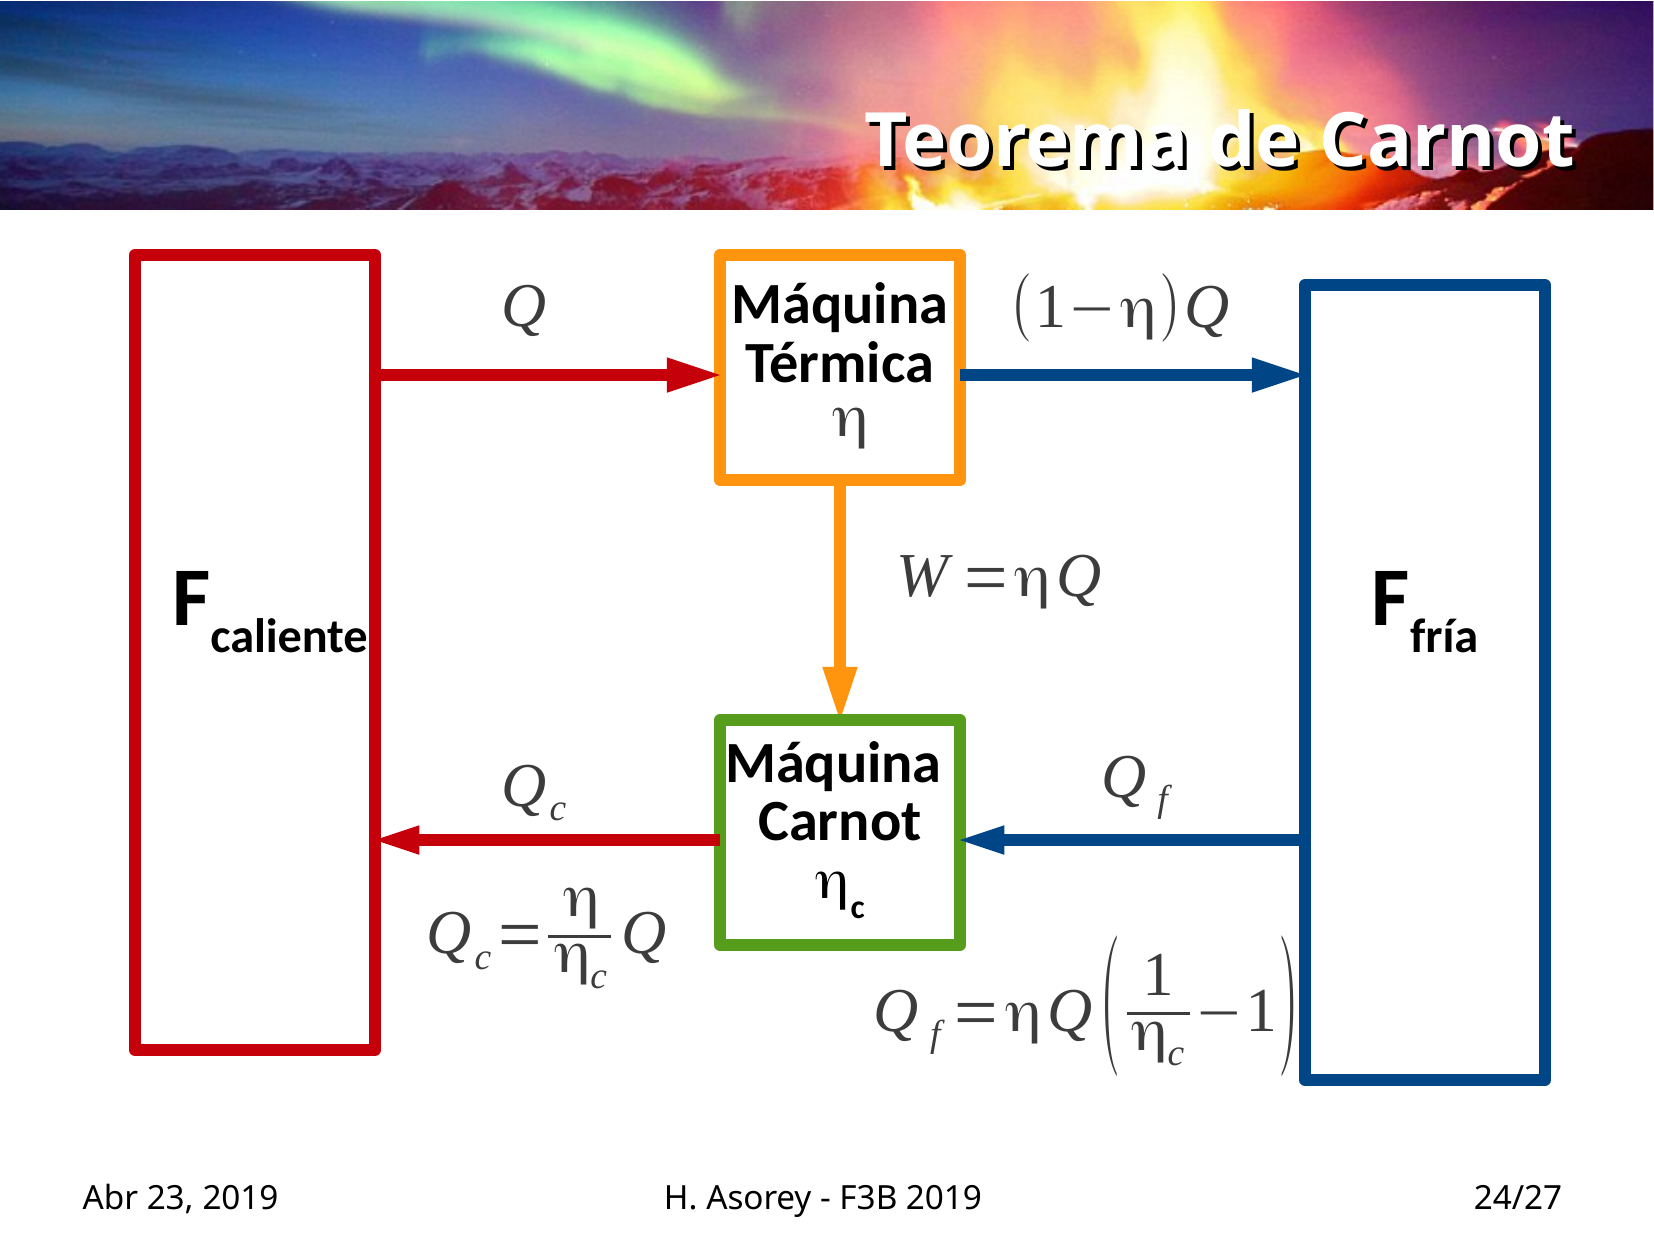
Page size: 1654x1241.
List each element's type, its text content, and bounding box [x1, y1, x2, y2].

chart [495, 750, 574, 829]
text_box Máquina Térmica [720, 255, 961, 481]
text_box Máquina Carnot hc [720, 720, 961, 946]
title Teorema de Carnot [86, 49, 1576, 226]
chart [1005, 270, 1239, 345]
chart [495, 270, 555, 339]
text_box Fcaliente [150, 555, 391, 691]
picture [0, 1, 1654, 210]
chart [420, 885, 676, 996]
text_box Ffría [1305, 555, 1546, 691]
chart [867, 932, 1306, 1081]
chart [825, 405, 878, 452]
chart [890, 540, 1111, 612]
chart [1095, 741, 1184, 820]
